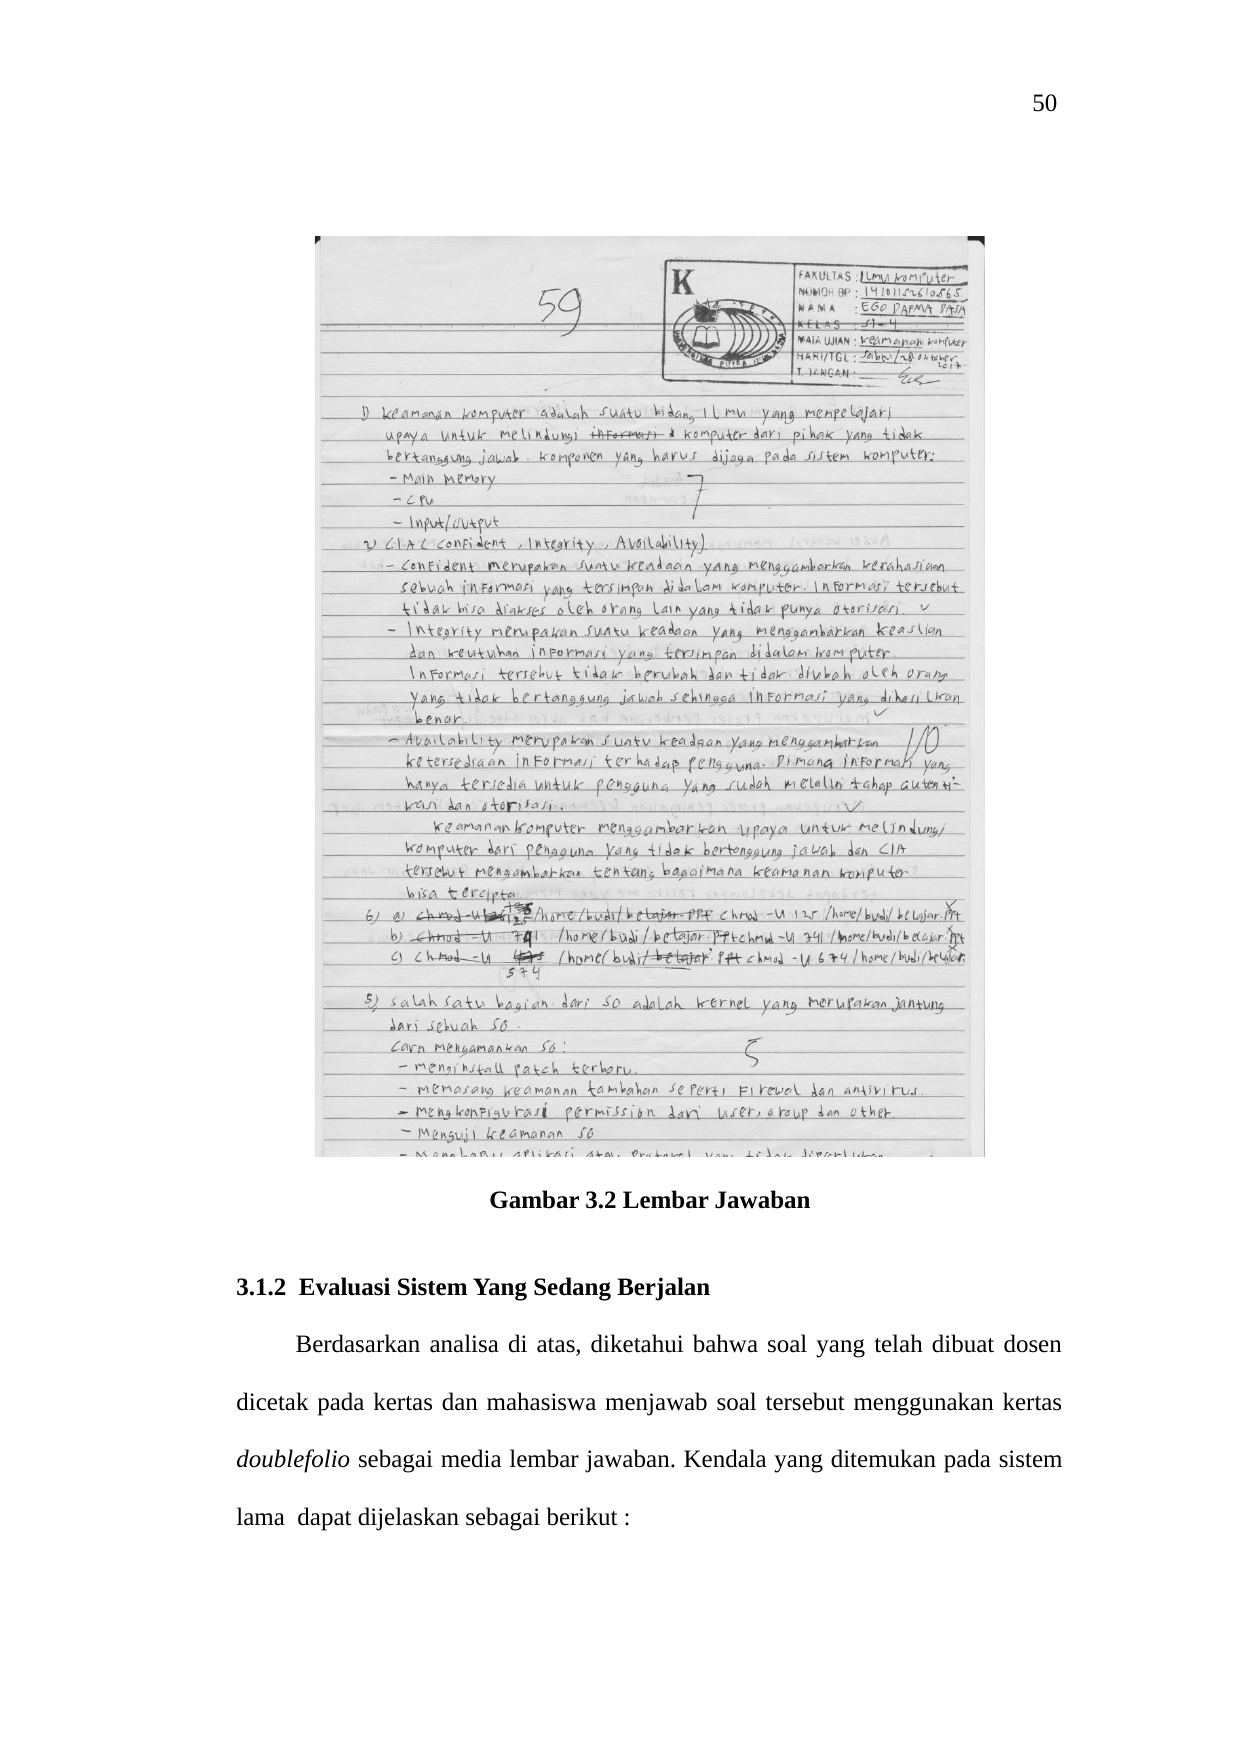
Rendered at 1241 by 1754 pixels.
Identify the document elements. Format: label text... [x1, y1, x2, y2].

subtitle Evaluasi Sistem Yang Sedang Berjalan [236, 1272, 1063, 1300]
text Gambar 3.2 Lembar Jawaban [315, 1157, 984, 1214]
text Berdasarkan analisa di atas, diketahui bahwa soal yang telah dibuat dosen dicetak pada kertas dan mahasiswa menjawab soal tersebut menggunakan kertas doublefolio sebagai media lembar jawaban. Kendala yang ditemukan pada sistem lama dapat dijelaskan sebagai berikut : [236, 1329, 1063, 1530]
